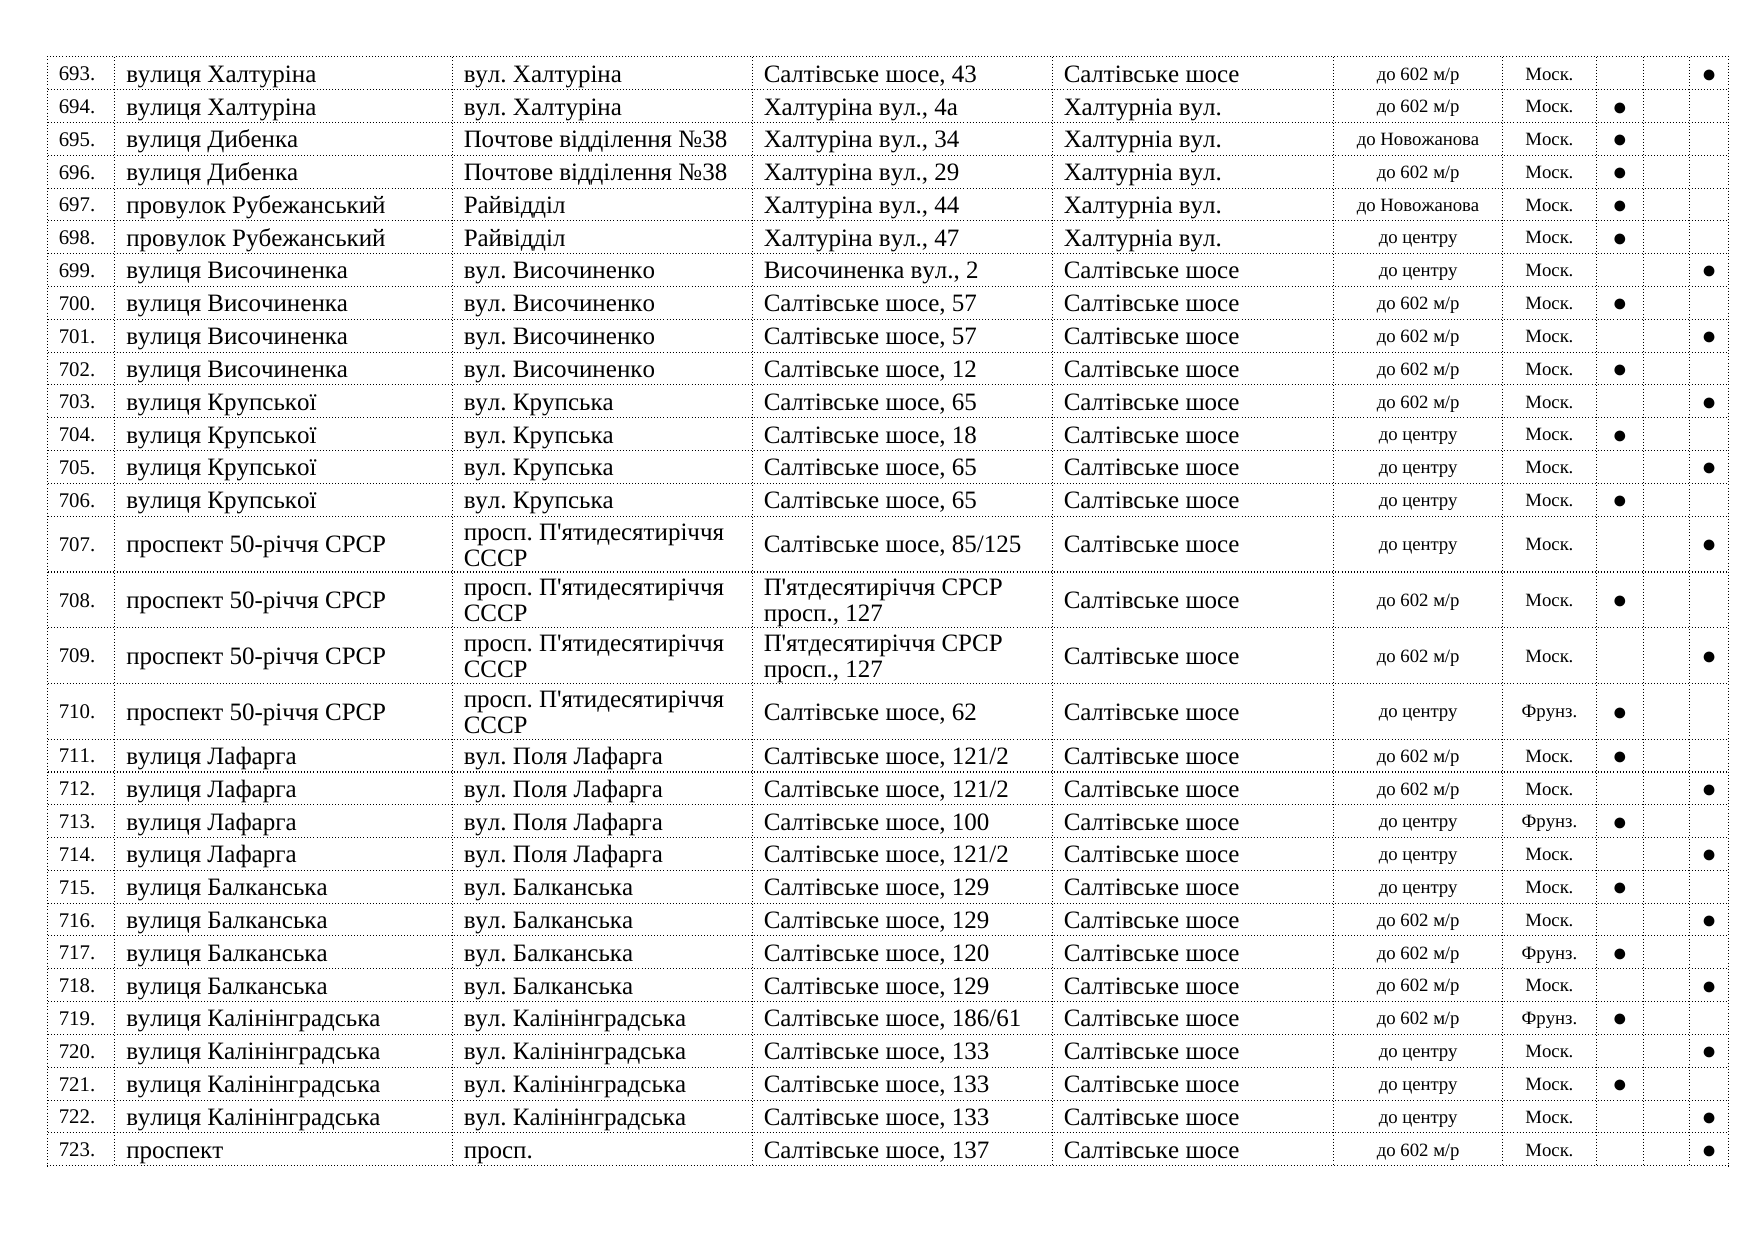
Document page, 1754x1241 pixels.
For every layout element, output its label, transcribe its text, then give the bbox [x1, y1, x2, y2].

table_cell Моск. [1502, 253, 1596, 286]
table_cell [1690, 122, 1728, 155]
table_cell [1690, 571, 1728, 627]
table_cell [1643, 384, 1689, 417]
table_cell ● [1596, 1001, 1643, 1034]
table_cell до 602 м/р [1334, 56, 1502, 89]
table_cell [47, 516, 115, 571]
table_cell ● [1596, 1067, 1643, 1099]
table_cell вулиця Височиненка [115, 319, 452, 352]
table_cell вулиця Халтуріна [115, 89, 452, 122]
table_cell [1643, 155, 1689, 187]
table_cell вул. Калінінградська [452, 1100, 752, 1132]
table_cell вул. Калінінградська [452, 1034, 752, 1067]
table_cell до 602 м/р [1334, 319, 1502, 352]
table_cell вулиця Балканська [115, 968, 452, 1001]
table_cell Салтівське шосе [1052, 903, 1333, 935]
table_cell Салтівське шосе, 129 [752, 968, 1052, 1001]
table_cell [1690, 683, 1728, 738]
table_cell вулиця Лафарга [115, 771, 452, 804]
table_cell Халтуріна вул., 34 [752, 122, 1052, 155]
table_cell Райвідділ [452, 220, 752, 253]
table_cell ● [1596, 352, 1643, 384]
table_cell Салтівське шосе [1052, 352, 1333, 384]
table_cell до 602 м/р [1334, 968, 1502, 1001]
table_cell [47, 804, 115, 837]
table_cell провулок Рубежанський [115, 220, 452, 253]
table_cell [1643, 483, 1689, 516]
table_cell [47, 450, 115, 483]
table_cell [1643, 220, 1689, 253]
table_cell вул. Крупська [452, 384, 752, 417]
table_cell ● [1596, 935, 1643, 968]
table_cell Салтівське шосе, 133 [752, 1067, 1052, 1099]
table_cell [1596, 837, 1643, 870]
table_cell вулиця Калінінградська [115, 1067, 452, 1099]
table_cell Моск. [1502, 771, 1596, 804]
table_cell вулиця Височиненка [115, 286, 452, 319]
table_cell Халтуріна вул., 4а [752, 89, 1052, 122]
table_cell вулиця Калінінградська [115, 1034, 452, 1067]
table_cell вул. Балканська [452, 968, 752, 1001]
table_cell вулиця Халтуріна [115, 56, 452, 89]
table_cell Салтівське шосе [1052, 935, 1333, 968]
table_cell Салтівське шосе [1052, 1100, 1333, 1132]
table_cell Моск. [1502, 571, 1596, 627]
table_cell Моск. [1502, 188, 1596, 220]
table_cell [1643, 804, 1689, 837]
table_cell Фрунз. [1502, 683, 1596, 738]
table_cell Моск. [1502, 384, 1596, 417]
table_cell Моск. [1502, 56, 1596, 89]
table_cell [47, 1100, 115, 1132]
table_cell Салтівське шосе [1052, 319, 1333, 352]
table_cell вулиця Крупської [115, 450, 452, 483]
table_cell [1643, 968, 1689, 1001]
table_cell Моск. [1502, 870, 1596, 903]
table_cell проспект [115, 1132, 452, 1165]
table_cell Фрунз. [1502, 935, 1596, 968]
table_cell [47, 417, 115, 450]
table_cell [47, 870, 115, 903]
table_cell [1596, 627, 1643, 683]
table_cell ● [1596, 89, 1643, 122]
table_cell до центру [1334, 1067, 1502, 1099]
table_cell ● [1690, 56, 1728, 89]
table_cell [1643, 1034, 1689, 1067]
table_cell Салтівське шосе, 129 [752, 870, 1052, 903]
table_cell вул. Халтуріна [452, 89, 752, 122]
table_cell просп. [452, 1132, 752, 1165]
table_cell Салтівське шосе, 121/2 [752, 739, 1052, 771]
table_cell Салтівське шосе, 133 [752, 1100, 1052, 1132]
table_cell [1643, 1100, 1689, 1132]
table_cell Моск. [1502, 483, 1596, 516]
table_cell [47, 903, 115, 935]
table_cell до 602 м/р [1334, 739, 1502, 771]
table_cell П'ятдесятиріччя СРСР просп., 127 [752, 571, 1052, 627]
table_cell ● [1690, 516, 1728, 571]
table_cell Моск. [1502, 155, 1596, 187]
table_cell [1643, 837, 1689, 870]
table_cell [47, 384, 115, 417]
table_cell Фрунз. [1502, 1001, 1596, 1034]
table_cell вул. Височиненко [452, 352, 752, 384]
table_cell вулиця Крупської [115, 384, 452, 417]
table_cell Салтівське шосе, 133 [752, 1034, 1052, 1067]
table_cell [47, 122, 115, 155]
table_cell [1690, 483, 1728, 516]
table_cell просп. П'ятидесятиріччя СССР [452, 571, 752, 627]
table_cell [47, 319, 115, 352]
table_cell Салтівське шосе, 57 [752, 319, 1052, 352]
table_cell ● [1596, 870, 1643, 903]
table_cell просп. П'ятидесятиріччя СССР [452, 627, 752, 683]
table_cell Салтівське шосе, 43 [752, 56, 1052, 89]
table_cell Салтівське шосе, 129 [752, 903, 1052, 935]
table_cell [1690, 1001, 1728, 1034]
table_cell [1643, 571, 1689, 627]
table_cell [47, 253, 115, 286]
table_cell [1690, 188, 1728, 220]
table_cell ● [1596, 739, 1643, 771]
table_cell до центру [1334, 220, 1502, 253]
table_cell Почтове відділення №38 [452, 122, 752, 155]
table_cell Почтове відділення №38 [452, 155, 752, 187]
table_cell Халтуріна вул., 44 [752, 188, 1052, 220]
table_cell Салтівське шосе, 62 [752, 683, 1052, 738]
table_cell ● [1596, 188, 1643, 220]
table_cell ● [1690, 319, 1728, 352]
table_cell Салтівське шосе, 65 [752, 384, 1052, 417]
table_cell ● [1690, 1034, 1728, 1067]
table_cell [1643, 89, 1689, 122]
table_cell ● [1690, 627, 1728, 683]
table_cell вул. Балканська [452, 870, 752, 903]
table_cell до 602 м/р [1334, 89, 1502, 122]
table_cell вул. Поля Лафарга [452, 804, 752, 837]
table_cell вулиця Балканська [115, 935, 452, 968]
table_cell [1643, 1132, 1689, 1165]
table_cell [1596, 771, 1643, 804]
table_cell до центру [1334, 417, 1502, 450]
table_cell [1643, 771, 1689, 804]
table_cell проспект 50-річчя СРСР [115, 683, 452, 738]
table_cell ● [1596, 155, 1643, 187]
table_cell Моск. [1502, 1067, 1596, 1099]
table_cell [1596, 319, 1643, 352]
table_cell [1690, 1067, 1728, 1099]
table_cell до Новожанова [1334, 188, 1502, 220]
table_cell [1643, 450, 1689, 483]
table_cell вул. Балканська [452, 935, 752, 968]
table_cell [1596, 968, 1643, 1001]
table_cell вулиця Калінінградська [115, 1100, 452, 1132]
table_cell [47, 56, 115, 89]
table_cell Салтівське шосе [1052, 837, 1333, 870]
table_cell Салтівське шосе [1052, 417, 1333, 450]
table_cell до центру [1334, 1034, 1502, 1067]
table_cell [47, 1067, 115, 1099]
table_cell [1690, 870, 1728, 903]
table_cell вулиця Балканська [115, 870, 452, 903]
table_cell Салтівське шосе, 121/2 [752, 771, 1052, 804]
table_cell [47, 771, 115, 804]
table_cell Моск. [1502, 352, 1596, 384]
table_cell вул. Поля Лафарга [452, 771, 752, 804]
table_cell [47, 968, 115, 1001]
table_cell Салтівське шосе [1052, 286, 1333, 319]
table_cell Халтурніа вул. [1052, 188, 1333, 220]
table_cell [1643, 188, 1689, 220]
table_cell проспект 50-річчя СРСР [115, 627, 452, 683]
table_cell до 602 м/р [1334, 155, 1502, 187]
table_cell [1596, 516, 1643, 571]
table_cell [1690, 89, 1728, 122]
table_cell [47, 739, 115, 771]
table_cell вул. Крупська [452, 417, 752, 450]
table_cell [47, 89, 115, 122]
table_cell до 602 м/р [1334, 935, 1502, 968]
table_cell до Новожанова [1334, 122, 1502, 155]
table_cell Салтівське шосе, 12 [752, 352, 1052, 384]
table_cell [1690, 804, 1728, 837]
table_cell [1690, 286, 1728, 319]
table_cell Моск. [1502, 1132, 1596, 1165]
table_cell ● [1690, 1132, 1728, 1165]
table_cell [47, 220, 115, 253]
table_cell Салтівське шосе [1052, 450, 1333, 483]
table_cell [1690, 352, 1728, 384]
table_cell вулиця Височиненка [115, 352, 452, 384]
table_cell до 602 м/р [1334, 1132, 1502, 1165]
table_cell [47, 571, 115, 627]
table_cell ● [1690, 1100, 1728, 1132]
table_cell вул. Височиненко [452, 286, 752, 319]
table_cell [47, 155, 115, 187]
table_cell до 602 м/р [1334, 1001, 1502, 1034]
table_cell [1643, 319, 1689, 352]
table_cell [1643, 1067, 1689, 1099]
table_cell [1596, 253, 1643, 286]
table_cell Салтівське шосе [1052, 384, 1333, 417]
table_cell до центру [1334, 804, 1502, 837]
table_cell вул. Балканська [452, 903, 752, 935]
table_cell Салтівське шосе, 137 [752, 1132, 1052, 1165]
table_cell ● [1690, 253, 1728, 286]
table_cell Моск. [1502, 903, 1596, 935]
table_cell до 602 м/р [1334, 352, 1502, 384]
table_cell Салтівське шосе [1052, 968, 1333, 1001]
table_cell [47, 483, 115, 516]
table_cell Моск. [1502, 220, 1596, 253]
table_cell [1596, 1034, 1643, 1067]
table_cell вул. Поля Лафарга [452, 739, 752, 771]
table_cell [1690, 739, 1728, 771]
table_cell Халтурніа вул. [1052, 220, 1333, 253]
table_cell Салтівське шосе [1052, 253, 1333, 286]
table_cell [1690, 417, 1728, 450]
table_cell вулиця Калінінградська [115, 1001, 452, 1034]
table_cell Салтівське шосе, 120 [752, 935, 1052, 968]
table_cell [1643, 56, 1689, 89]
table_cell [1643, 1001, 1689, 1034]
table_cell П'ятдесятиріччя СРСР просп., 127 [752, 627, 1052, 683]
table_cell вул. Калінінградська [452, 1067, 752, 1099]
table_cell просп. П'ятидесятиріччя СССР [452, 516, 752, 571]
table_cell просп. П'ятидесятиріччя СССР [452, 683, 752, 738]
table_cell [47, 352, 115, 384]
table_cell до центру [1334, 516, 1502, 571]
table_cell Моск. [1502, 739, 1596, 771]
table_cell [1596, 450, 1643, 483]
table_cell [1596, 1100, 1643, 1132]
table_cell [1643, 253, 1689, 286]
table_cell Халтурніа вул. [1052, 89, 1333, 122]
table_cell вул. Височиненко [452, 319, 752, 352]
table_cell Салтівське шосе [1052, 1067, 1333, 1099]
table_cell ● [1690, 384, 1728, 417]
table_cell Салтівське шосе [1052, 627, 1333, 683]
table_cell [1643, 739, 1689, 771]
table_cell вулиця Лафарга [115, 837, 452, 870]
table_cell вулиця Дибенка [115, 155, 452, 187]
table_cell [1690, 220, 1728, 253]
table_cell Моск. [1502, 286, 1596, 319]
table_cell [47, 286, 115, 319]
table_cell ● [1596, 286, 1643, 319]
table_cell [1690, 935, 1728, 968]
table_cell провулок Рубежанський [115, 188, 452, 220]
table_cell Салтівське шосе [1052, 1132, 1333, 1165]
table_cell Салтівське шосе [1052, 56, 1333, 89]
table_cell Моск. [1502, 516, 1596, 571]
table_cell ● [1690, 771, 1728, 804]
table_cell до центру [1334, 837, 1502, 870]
table_cell вул. Крупська [452, 450, 752, 483]
table_cell Моск. [1502, 837, 1596, 870]
table_cell вулиця Дибенка [115, 122, 452, 155]
table_cell вул. Поля Лафарга [452, 837, 752, 870]
table_cell Моск. [1502, 89, 1596, 122]
table_cell Височиненка вул., 2 [752, 253, 1052, 286]
table_cell до 602 м/р [1334, 571, 1502, 627]
table_cell до центру [1334, 253, 1502, 286]
table_cell Салтівське шосе, 121/2 [752, 837, 1052, 870]
table_cell до центру [1334, 483, 1502, 516]
table_cell вулиця Височиненка [115, 253, 452, 286]
table_cell до 602 м/р [1334, 384, 1502, 417]
table_cell [47, 1034, 115, 1067]
table_cell Райвідділ [452, 188, 752, 220]
table_cell Салтівське шосе, 186/61 [752, 1001, 1052, 1034]
table_cell Моск. [1502, 417, 1596, 450]
table_cell ● [1596, 683, 1643, 738]
table_cell [1643, 683, 1689, 738]
table_cell до 602 м/р [1334, 286, 1502, 319]
table_cell Халтурніа вул. [1052, 122, 1333, 155]
table_cell [1643, 352, 1689, 384]
table_cell [47, 683, 115, 738]
table_cell проспект 50-річчя СРСР [115, 571, 452, 627]
table_cell вулиця Крупської [115, 417, 452, 450]
table_cell [1643, 870, 1689, 903]
table_cell ● [1690, 450, 1728, 483]
table_cell Салтівське шосе [1052, 804, 1333, 837]
table_cell вул. Халтуріна [452, 56, 752, 89]
table_cell [1643, 286, 1689, 319]
table_cell Салтівське шосе [1052, 516, 1333, 571]
table_cell до центру [1334, 683, 1502, 738]
table_cell Моск. [1502, 968, 1596, 1001]
table_cell Салтівське шосе [1052, 771, 1333, 804]
table_cell проспект 50-річчя СРСР [115, 516, 452, 571]
table_cell до 602 м/р [1334, 903, 1502, 935]
table_cell Моск. [1502, 627, 1596, 683]
table_cell вул. Калінінградська [452, 1001, 752, 1034]
table_cell до центру [1334, 450, 1502, 483]
table_cell до центру [1334, 870, 1502, 903]
table_cell [1596, 56, 1643, 89]
table_cell Фрунз. [1502, 804, 1596, 837]
table_cell [1596, 384, 1643, 417]
table_cell ● [1596, 122, 1643, 155]
table_cell [47, 1132, 115, 1165]
table_cell [1643, 516, 1689, 571]
table_cell [47, 935, 115, 968]
table_cell ● [1596, 417, 1643, 450]
table_cell [47, 627, 115, 683]
table_cell Салтівське шосе, 57 [752, 286, 1052, 319]
table_cell ● [1690, 903, 1728, 935]
table_cell [47, 188, 115, 220]
table_cell [1643, 903, 1689, 935]
table_cell до центру [1334, 1100, 1502, 1132]
table_cell [1643, 417, 1689, 450]
table_cell Салтівське шосе, 65 [752, 450, 1052, 483]
table_cell Халтуріна вул., 29 [752, 155, 1052, 187]
table_cell Салтівське шосе, 85/125 [752, 516, 1052, 571]
table_cell Салтівське шосе, 18 [752, 417, 1052, 450]
table_cell Салтівське шосе, 100 [752, 804, 1052, 837]
table_cell [1596, 903, 1643, 935]
table_cell Салтівське шосе, 65 [752, 483, 1052, 516]
table_cell ● [1596, 483, 1643, 516]
table_cell до 602 м/р [1334, 627, 1502, 683]
table_cell Салтівське шосе [1052, 870, 1333, 903]
table_cell Салтівське шосе [1052, 683, 1333, 738]
table_cell Салтівське шосе [1052, 1034, 1333, 1067]
table_cell вулиця Лафарга [115, 804, 452, 837]
table_cell Моск. [1502, 450, 1596, 483]
table_cell Моск. [1502, 122, 1596, 155]
table_cell вулиця Балканська [115, 903, 452, 935]
table_cell [47, 1001, 115, 1034]
table_cell вулиця Крупської [115, 483, 452, 516]
table_cell [1596, 1132, 1643, 1165]
table_cell Салтівське шосе [1052, 1001, 1333, 1034]
table_cell ● [1690, 837, 1728, 870]
table_cell Моск. [1502, 319, 1596, 352]
table_cell ● [1596, 571, 1643, 627]
table_cell ● [1690, 968, 1728, 1001]
table_cell [47, 837, 115, 870]
table_cell Салтівське шосе [1052, 483, 1333, 516]
table_cell до 602 м/р [1334, 771, 1502, 804]
table_cell [1690, 155, 1728, 187]
table_cell Халтурніа вул. [1052, 155, 1333, 187]
table_cell Халтуріна вул., 47 [752, 220, 1052, 253]
table_cell [1643, 122, 1689, 155]
table_cell [1643, 627, 1689, 683]
table_cell вул. Височиненко [452, 253, 752, 286]
table_cell Салтівське шосе [1052, 571, 1333, 627]
table_cell Салтівське шосе [1052, 739, 1333, 771]
table_cell вулиця Лафарга [115, 739, 452, 771]
table_cell ● [1596, 804, 1643, 837]
table_cell ● [1596, 220, 1643, 253]
table_cell [1643, 935, 1689, 968]
table_cell Моск. [1502, 1034, 1596, 1067]
table_cell вул. Крупська [452, 483, 752, 516]
table_cell Моск. [1502, 1100, 1596, 1132]
